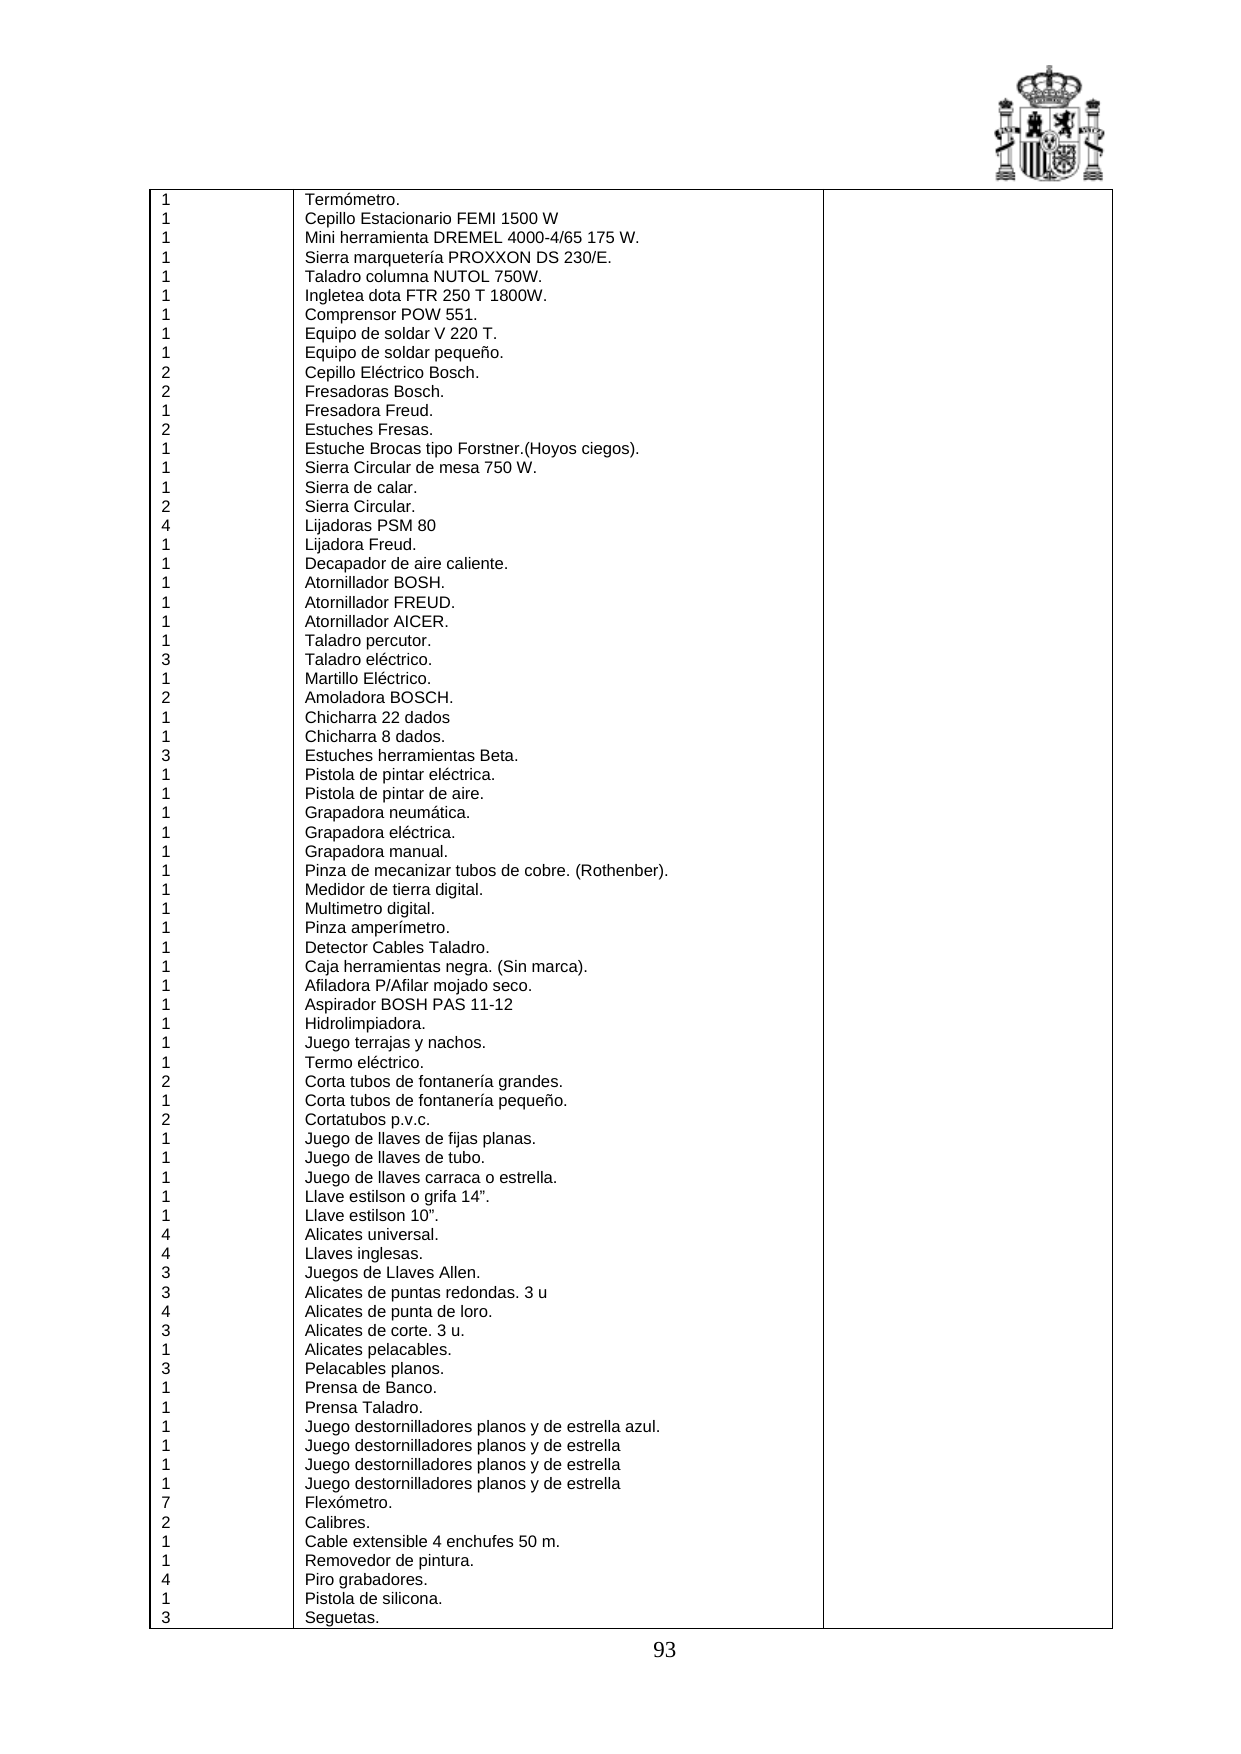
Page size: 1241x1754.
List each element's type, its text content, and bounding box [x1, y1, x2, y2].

table_cell 1 1 1 1 1 1 1 1 1 2 2 1 2 1 1 1 2 4 1 1 1 1 1 1 3 1 2 1 1 3 1 1 1 1 1 1 1 1 1 1 1 1 1 1 1 1 2 1 2 1 1 1 1 1 4 4 3 3 4 3 1 3 1 1 1 1 1 1 7 2 1 1 4 1 3 [151, 190, 293, 1627]
table_cell [824, 190, 1112, 1627]
table_cell Termómetro. Cepillo Estacionario FEMI 1500 W Mini herramienta DREMEL 4000-4/65 175 W. Sierra marquetería PROXXON DS 230/E. Taladro columna NUTOL 750W. Ingletea dota FTR 250 T 1800W. Comprensor POW 551. Equipo de soldar V 220 T. Equipo de soldar pequeño. Cepillo Eléctrico Bosch. Fresadoras Bosch. Fresadora Freud. Estuches Fresas. Estuche Brocas tipo Forstner.(Hoyos ciegos). Sierra Circular de mesa 750 W. Sierra de calar. Sierra Circular. Lijadoras PSM 80 Lijadora Freud. Decapador de aire caliente. Atornillador BOSH. Atornillador FREUD. Atornillador AICER. Taladro percutor. Taladro eléctrico. Martillo Eléctrico. Amoladora BOSCH. Chicharra 22 dados Chicharra 8 dados. Estuches herramientas Beta. Pistola de pintar eléctrica. Pistola de pintar de aire. Grapadora neumática. Grapadora eléctrica. Grapadora manual. Pinza de mecanizar tubos de cobre. (Rothenber). Medidor de tierra digital. Multimetro digital. Pinza amperímetro. Detector Cables Taladro. Caja herramientas negra. (Sin marca). Afiladora P/Afilar mojado seco. Aspirador BOSH PAS 11-12 Hidrolimpiadora. Juego terrajas y nachos. Termo eléctrico. Corta tubos de fontanería grandes. Corta tubos de fontanería pequeño. Cortatubos p.v.c. Juego de llaves de fijas planas. Juego de llaves de tubo. Juego de llaves carraca o estrella. Llave estilson o grifa 14”. Llave estilson 10”. Alicates universal. Llaves inglesas. Juegos de Llaves Allen. Alicates de puntas redondas. 3 u Alicates de punta de loro. Alicates de corte. 3 u. Alicates pelacables. Pelacables planos. Prensa de Banco. Prensa Taladro. Juego destornilladores planos y de estrella azul. Juego destornilladores planos y de estrella Juego destornilladores planos y de estrella Juego destornilladores planos y de estrella Flexómetro. Calibres. Cable extensible 4 enchufes 50 m. Removedor de pintura. Piro grabadores. Pistola de silicona. Seguetas. [294, 190, 823, 1627]
